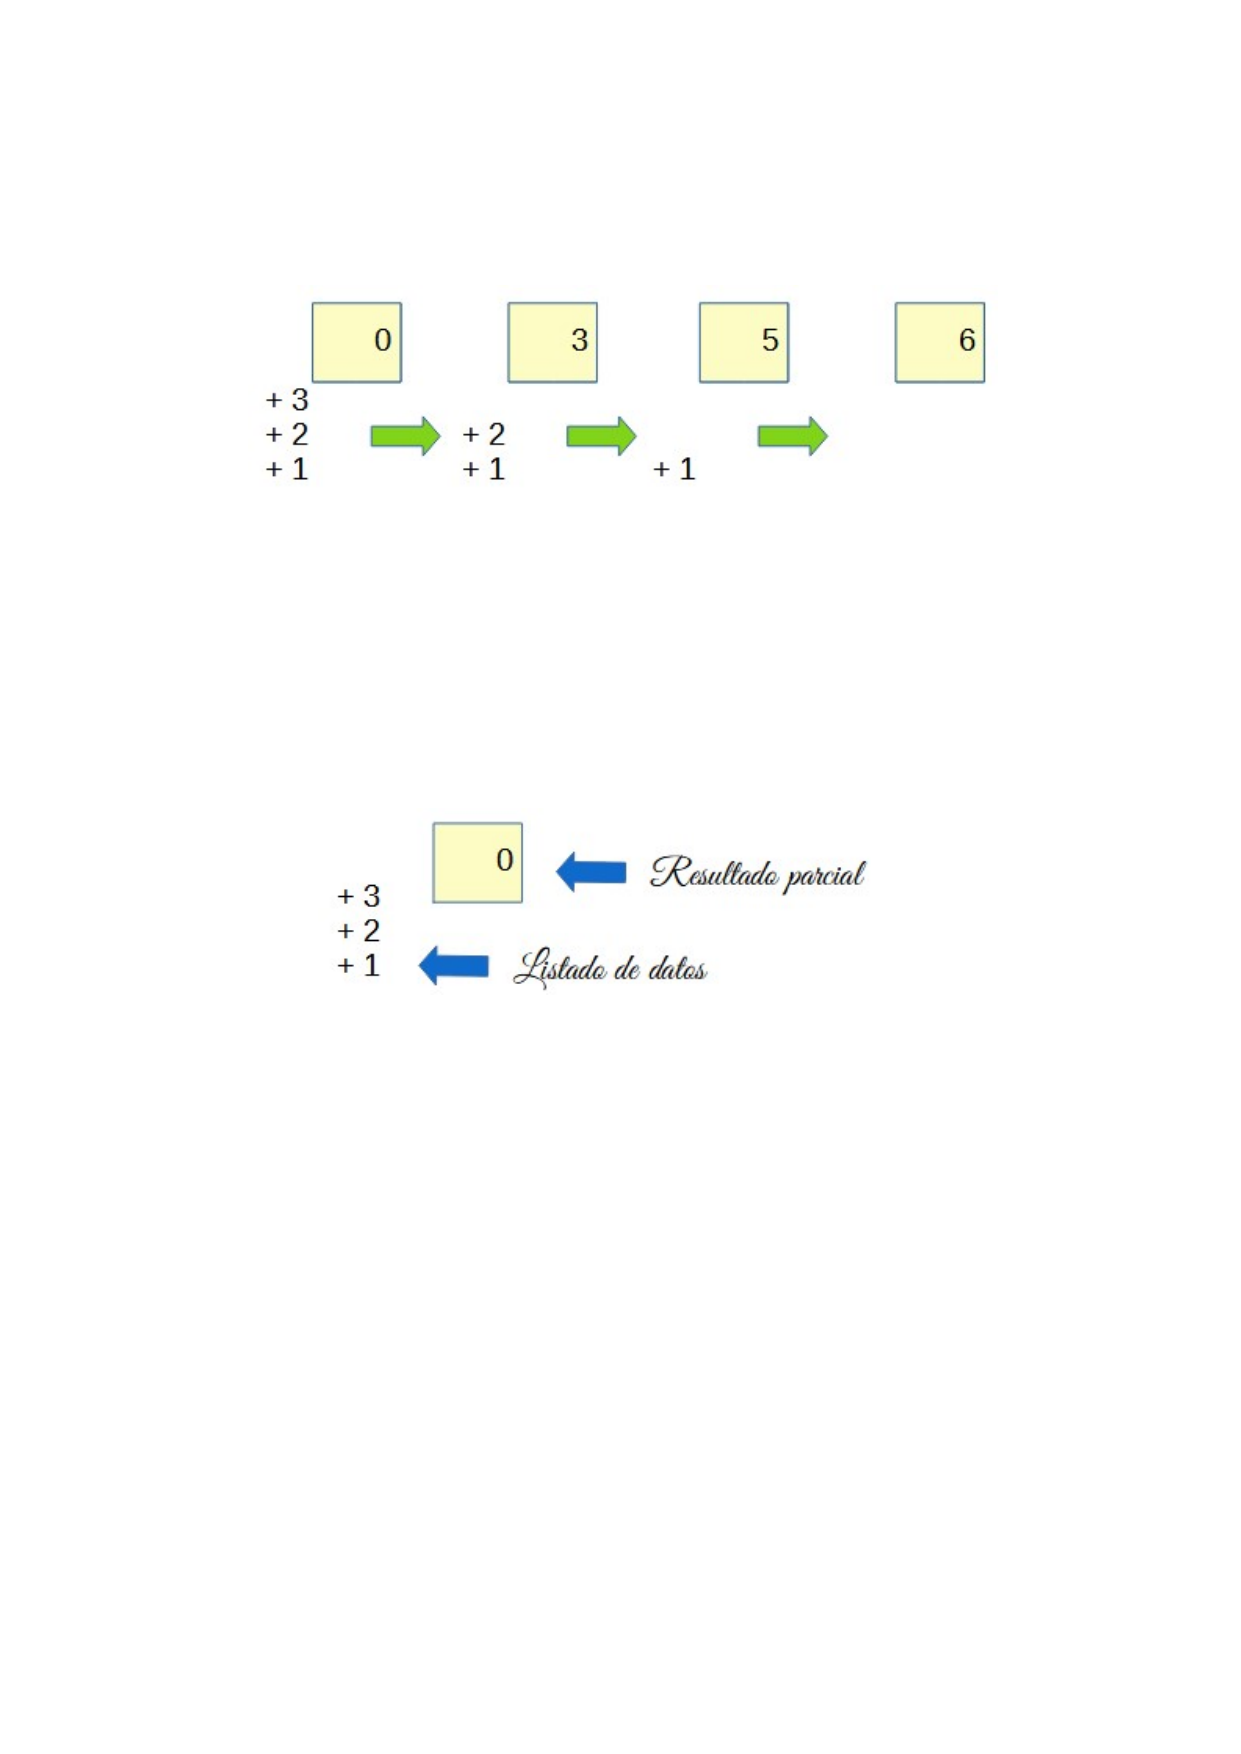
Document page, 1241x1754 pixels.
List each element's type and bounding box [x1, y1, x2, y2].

picture [318, 808, 888, 995]
picture [248, 285, 998, 497]
